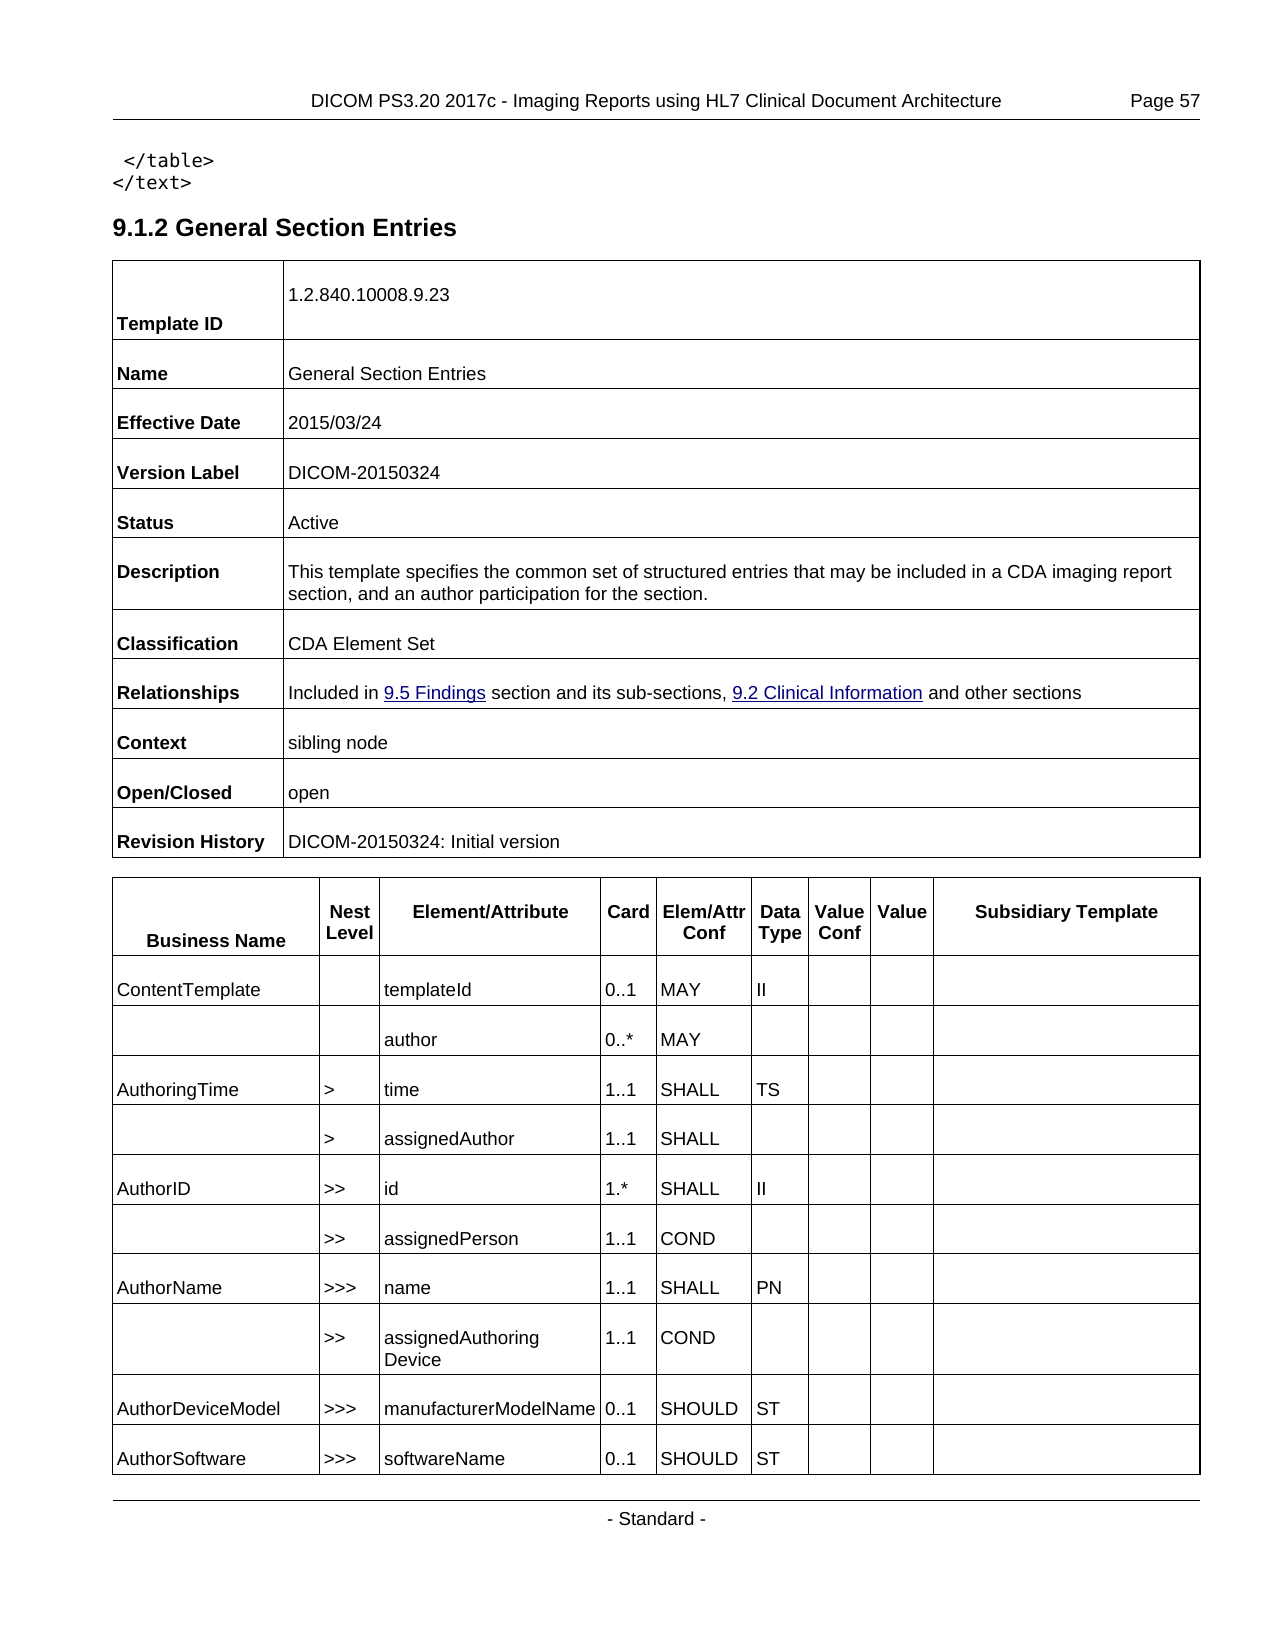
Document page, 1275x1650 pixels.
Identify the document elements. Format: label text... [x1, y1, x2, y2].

table_cell Revision History [113, 808, 283, 857]
table_cell SHOULD [657, 1375, 751, 1424]
table_cell 1..1 [601, 1304, 656, 1374]
table_header Value [871, 878, 933, 955]
table_cell Description [113, 538, 283, 608]
table_cell >> [320, 1205, 379, 1253]
table_cell 1..1 [601, 1205, 656, 1253]
table_cell Effective Date [113, 389, 283, 438]
table_cell [934, 1254, 1199, 1303]
table_cell [934, 1105, 1199, 1154]
table_cell Authoring​Time [113, 1056, 319, 1104]
table_cell manufacturer​Model​Name [380, 1375, 600, 1424]
text </table> </text> [112, 150, 1200, 194]
table_cell [934, 1304, 1199, 1374]
table_cell [809, 1155, 870, 1203]
table_cell 0..1 [601, 1375, 656, 1424]
table_cell Status [113, 489, 283, 537]
table_cell assigned​Person [380, 1205, 600, 1253]
table_cell [320, 1006, 379, 1054]
table_cell [809, 1425, 870, 1473]
table_cell Classification [113, 610, 283, 658]
table_cell [113, 1006, 319, 1054]
table_cell [809, 956, 870, 1005]
text 9.1.2 General Section Entries [112, 212, 1200, 241]
table_cell [809, 1304, 870, 1374]
table_cell Active [284, 489, 1199, 537]
table_cell > [320, 1056, 379, 1104]
table_cell Author​Name [113, 1254, 319, 1303]
table_header Nest Level [320, 878, 379, 955]
table_cell >> [320, 1304, 379, 1374]
table_cell SHALL [657, 1155, 751, 1203]
table_cell 1..1 [601, 1056, 656, 1104]
table_cell [809, 1056, 870, 1104]
table_cell Included in 9.5 Findings section and its sub-sections, 9.2 Clinical Information and other sections [284, 659, 1199, 708]
table_cell [934, 1006, 1199, 1054]
table_cell template​Id [380, 956, 600, 1005]
table_header Card [601, 878, 656, 955]
table_cell [871, 1254, 933, 1303]
table_cell id [380, 1155, 600, 1203]
table_cell COND [657, 1205, 751, 1253]
table_cell [934, 1155, 1199, 1203]
table_cell ST [752, 1425, 808, 1473]
table_cell General Section Entries [284, 340, 1199, 388]
table_cell author [380, 1006, 600, 1054]
table_header Data Type [752, 878, 808, 955]
table_header Subsidiary Template [934, 878, 1199, 955]
table_cell [809, 1105, 870, 1154]
table_cell Relationships [113, 659, 283, 708]
table_cell sibling node [284, 709, 1199, 757]
table_header Element/​Attribute [380, 878, 600, 955]
table_cell [871, 1105, 933, 1154]
table_cell [871, 1425, 933, 1473]
table_cell Context [113, 709, 283, 757]
table_cell Author​Device​Model [113, 1375, 319, 1424]
table_cell assigned​Author [380, 1105, 600, 1154]
table_header Business Name [113, 878, 319, 955]
table_cell assigned​Authoring​Device [380, 1304, 600, 1374]
table_cell [809, 1254, 870, 1303]
table_cell CDA Element Set [284, 610, 1199, 658]
table_cell COND [657, 1304, 751, 1374]
table_cell [752, 1006, 808, 1054]
table_cell [809, 1375, 870, 1424]
table_cell DICOM-20150324 [284, 439, 1199, 487]
table_cell SHALL [657, 1056, 751, 1104]
table_cell This template specifies the common set of structured entries that may be included in a CDA imaging report section, and an author participation for the section. [284, 538, 1199, 608]
table_cell 0..1 [601, 956, 656, 1005]
table_cell [871, 1205, 933, 1253]
table_cell [871, 956, 933, 1005]
table_cell >>> [320, 1425, 379, 1473]
table_cell 0..* [601, 1006, 656, 1054]
table_cell > [320, 1105, 379, 1154]
table_cell [113, 1205, 319, 1253]
table_cell open [284, 759, 1199, 807]
table_cell [871, 1155, 933, 1203]
table_cell Version Label [113, 439, 283, 487]
table_cell Author​ID [113, 1155, 319, 1203]
table_cell [809, 1006, 870, 1054]
table_cell MAY [657, 1006, 751, 1054]
table_cell [320, 956, 379, 1005]
table_cell [752, 1304, 808, 1374]
table_cell [752, 1205, 808, 1253]
table_cell 1..1 [601, 1105, 656, 1154]
table_header Value Conf [809, 878, 870, 955]
table_cell ST [752, 1375, 808, 1424]
table_cell [934, 1425, 1199, 1473]
table_cell [934, 956, 1199, 1005]
table_cell [809, 1205, 870, 1253]
table_cell MAY [657, 956, 751, 1005]
table_cell 1..1 [601, 1254, 656, 1303]
table_cell software​Name [380, 1425, 600, 1473]
table_cell DICOM-20150324: Initial version [284, 808, 1199, 857]
table_cell 0..1 [601, 1425, 656, 1473]
table_cell [934, 1205, 1199, 1253]
table_cell II [752, 956, 808, 1005]
table_cell PN [752, 1254, 808, 1303]
table_cell Name [113, 340, 283, 388]
table_cell Open/Closed [113, 759, 283, 807]
table_cell >> [320, 1155, 379, 1203]
table_cell [934, 1375, 1199, 1424]
table_cell [113, 1304, 319, 1374]
table_cell SHALL [657, 1105, 751, 1154]
table_cell TS [752, 1056, 808, 1104]
table_cell [934, 1056, 1199, 1104]
table_cell >>> [320, 1375, 379, 1424]
table_cell [871, 1304, 933, 1374]
table_cell [871, 1375, 933, 1424]
table_cell >>> [320, 1254, 379, 1303]
table_cell time [380, 1056, 600, 1104]
table_cell [871, 1056, 933, 1104]
table_cell Content​Template [113, 956, 319, 1005]
table_header Elem/Attr Conf [657, 878, 751, 955]
table_cell SHOULD [657, 1425, 751, 1473]
table_cell [752, 1105, 808, 1154]
table_cell SHALL [657, 1254, 751, 1303]
table_cell 2015/03/24 [284, 389, 1199, 438]
table_cell Author​Software [113, 1425, 319, 1473]
table_cell name [380, 1254, 600, 1303]
table_header Template ID [113, 261, 283, 338]
table_cell 1.* [601, 1155, 656, 1203]
table_cell [113, 1105, 319, 1154]
table_header 1.2.840.10008.9.23 [284, 261, 1199, 338]
table_cell [871, 1006, 933, 1054]
table_cell II [752, 1155, 808, 1203]
